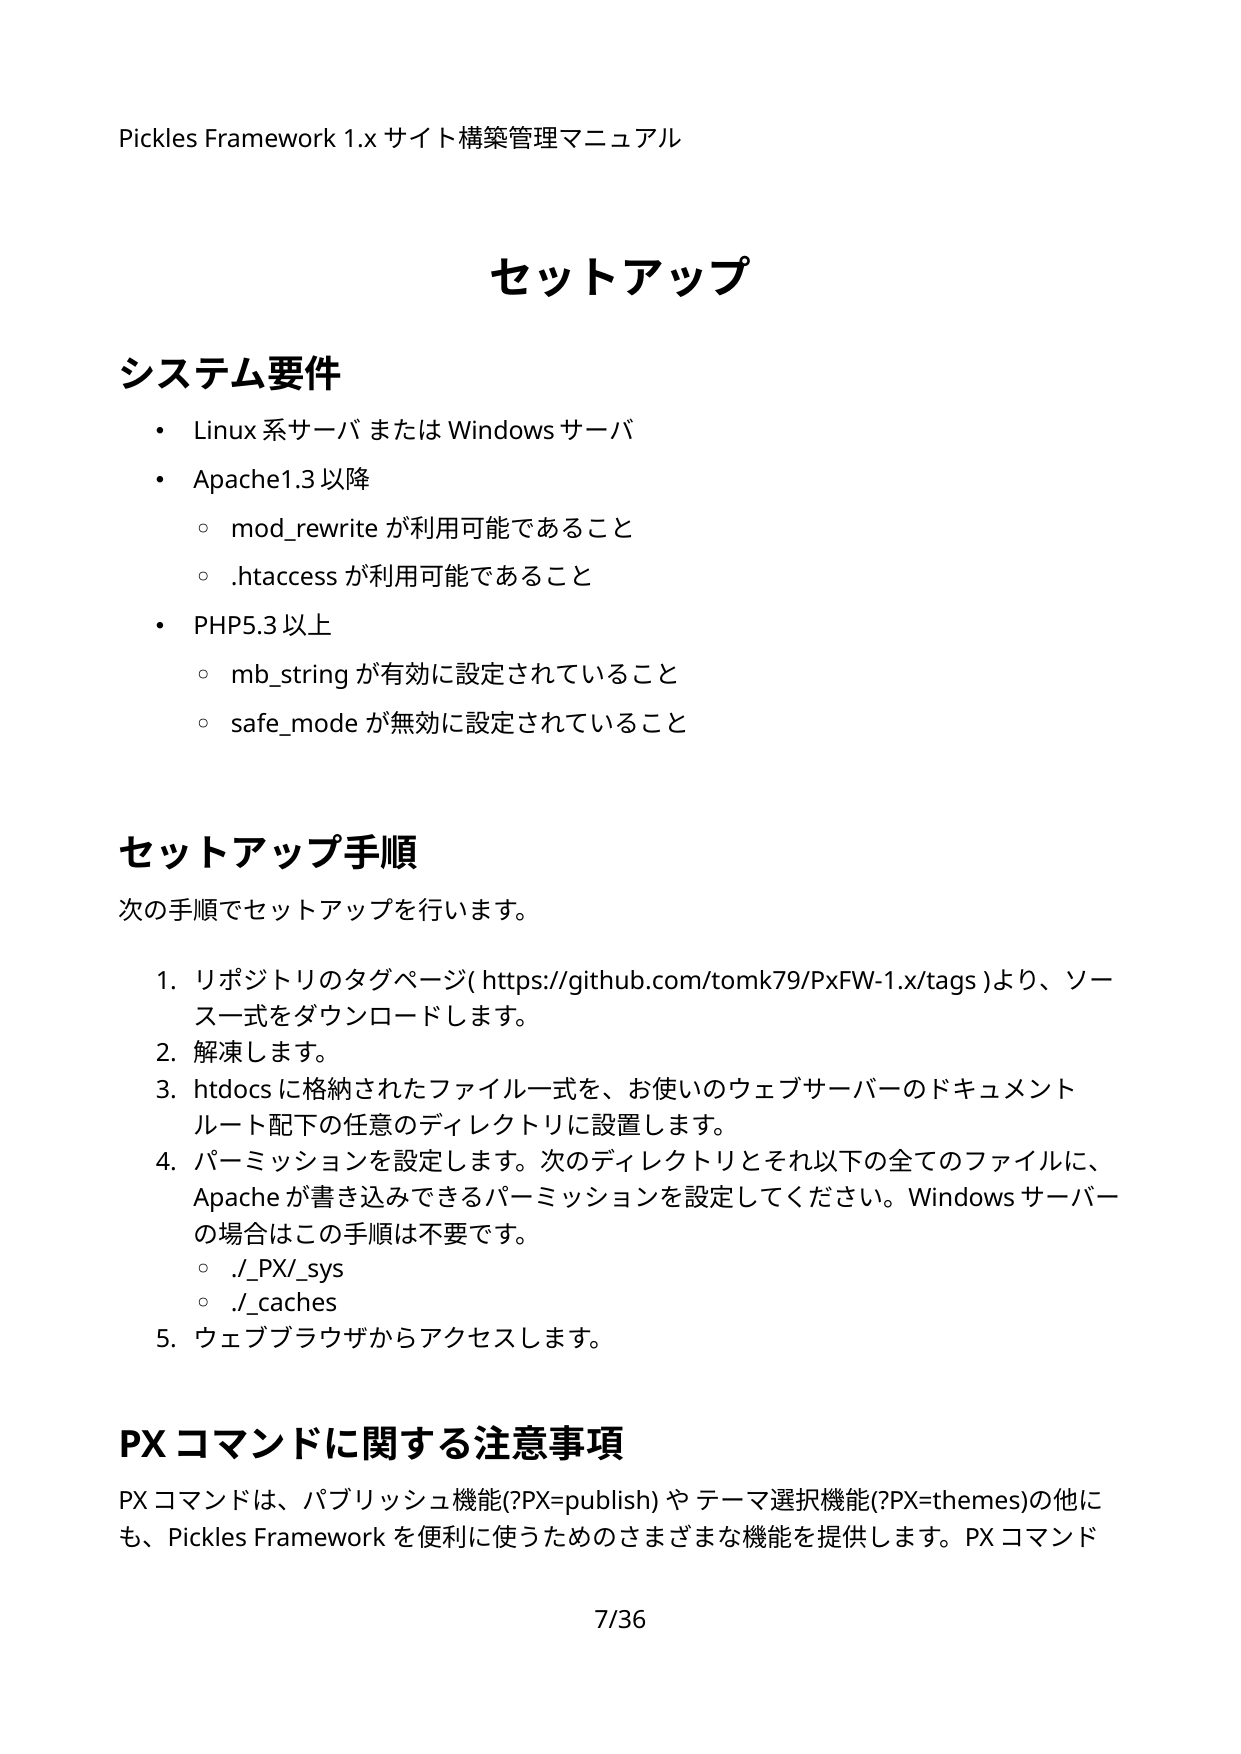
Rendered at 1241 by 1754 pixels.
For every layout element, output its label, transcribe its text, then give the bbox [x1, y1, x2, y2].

list safe_mode が無効に設定されていること [193, 703, 1122, 739]
list ./_PX/_sys [193, 1250, 1122, 1284]
subtitle セットアップ手順 [118, 823, 1122, 878]
list リポジトリのタグページ( https://github.com/tomk79/PxFW-1.x/tags )より、ソース一式をダウンロードします。 [156, 960, 1122, 1033]
list htdocsに格納されたファイル一式を、お使いのウェブサーバーのドキュメントルート配下の任意のディレクトリに設置します。 [156, 1069, 1122, 1142]
subtitle セットアップ [118, 243, 1122, 306]
subtitle システム要件 [118, 344, 1122, 398]
list ウェブブラウザからアクセスします。 [156, 1318, 1122, 1355]
text 次の手順でセットアップを行います。 [118, 890, 1122, 926]
list .htaccess が利用可能であること [193, 557, 1122, 593]
text PXコマンドは、パブリッシュ機能(?PX=publish) や テーマ選択機能(?PX=themes)の他にも、Pickles Framework を便利に使うためのさまざまな機能を提供します。PXコマンド [118, 1481, 1122, 1553]
list Linux系サーバ または Windowsサーバ [156, 411, 1122, 447]
list mb_string が有効に設定されていること [193, 654, 1122, 691]
list パーミッションを設定します。次のディレクトリとそれ以下の全てのファイルに、Apacheが書き込みできるパーミッションを設定してください。Windowsサーバーの場合はこの手順は不要です。 [156, 1142, 1122, 1250]
list mod_rewrite が利用可能であること [193, 508, 1122, 544]
list ./_caches [193, 1284, 1122, 1318]
subtitle PXコマンドに関する注意事項 [118, 1414, 1122, 1468]
list 解凍します。 [156, 1033, 1122, 1069]
list Apache1.3以降 [156, 459, 1122, 496]
list PHP5.3以上 [156, 606, 1122, 642]
